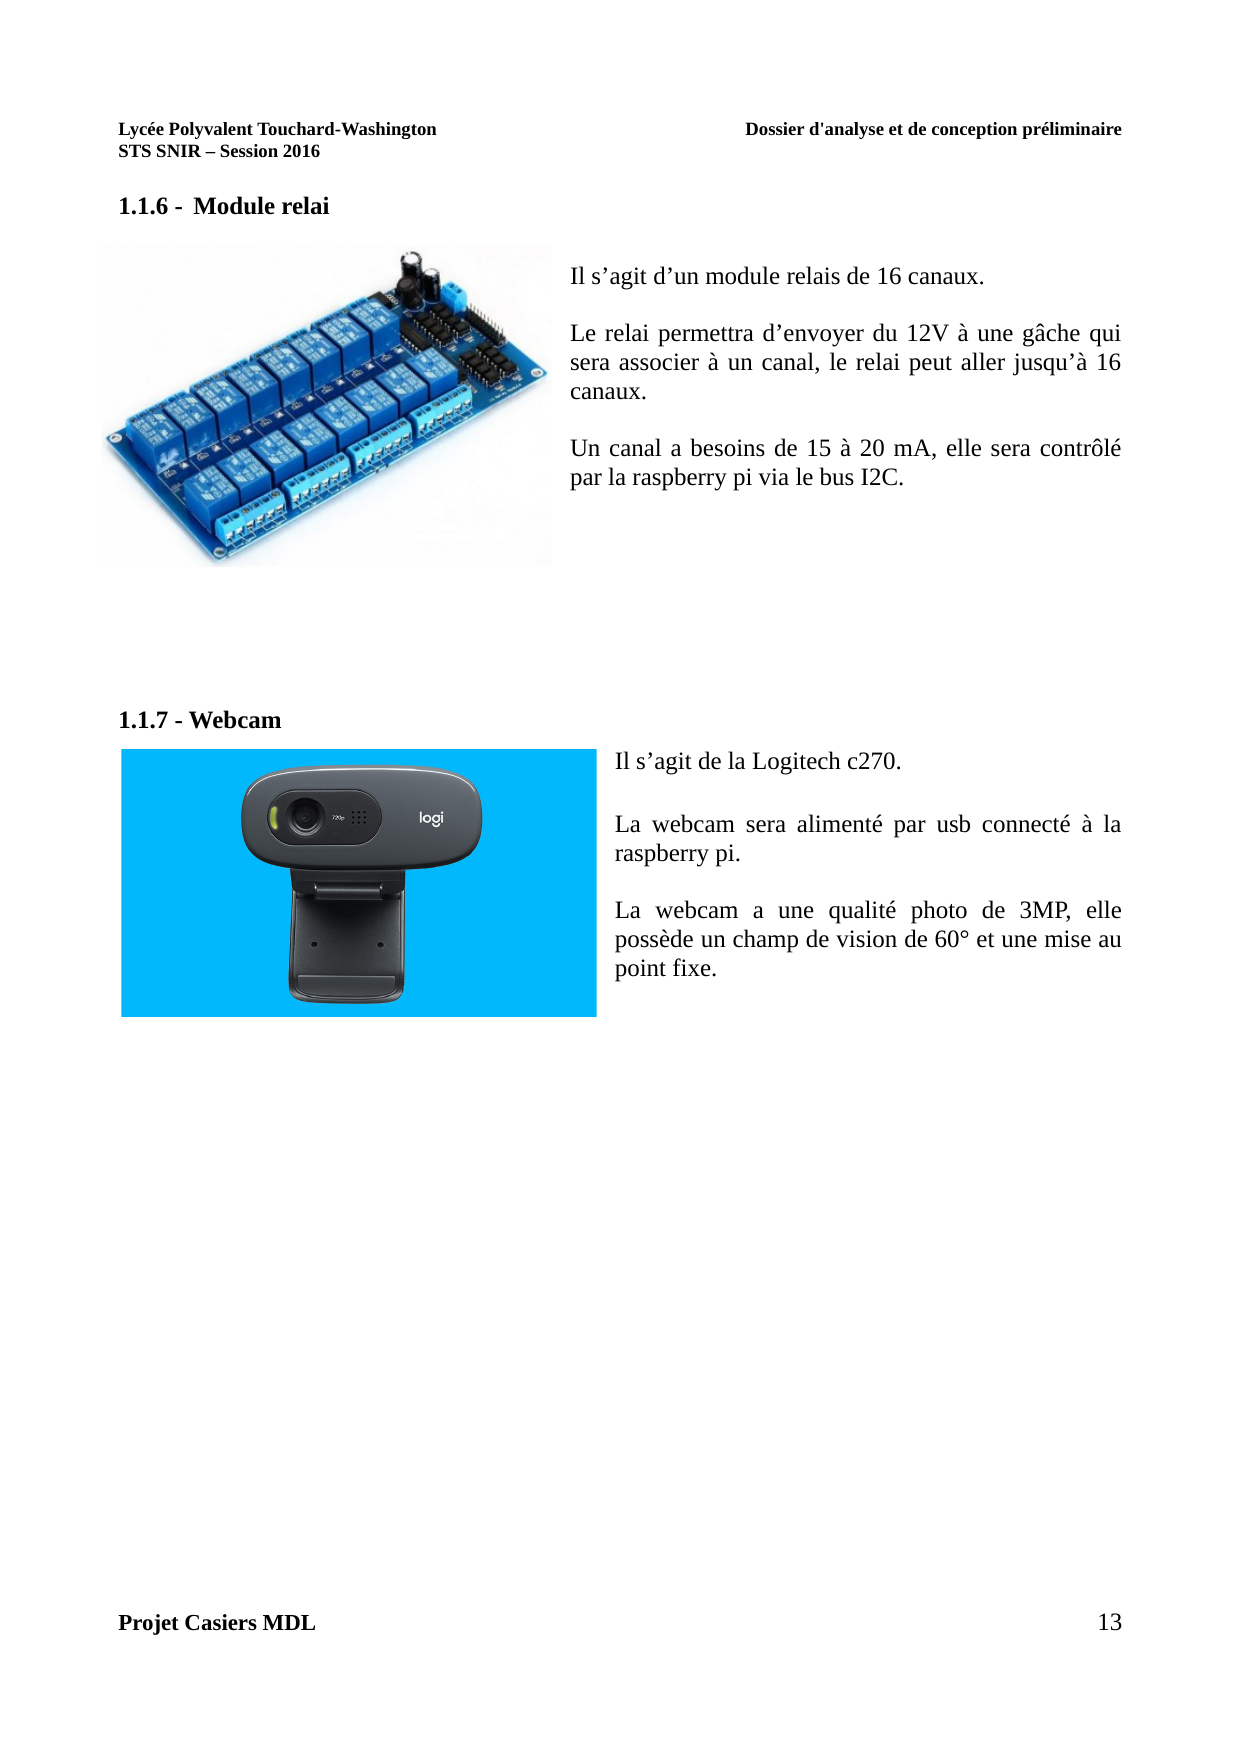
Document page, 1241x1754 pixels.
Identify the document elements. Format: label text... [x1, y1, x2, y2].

subtitle 1.1.6 - Module relai [118, 191, 1122, 219]
text La webcam sera alimenté par usb connecté à la raspberry pi. [597, 809, 1122, 866]
text Un canal a besoins de 15 à 20 mA, elle sera contrôlé par la raspberry pi via le bus I2C. [553, 433, 1122, 491]
picture [242, 765, 482, 1003]
picture [101, 245, 553, 567]
text Il s’agit de la Logitech c270. [118, 746, 1122, 775]
text Le relai permettra d’envoyer du 12V à une gâche qui sera associer à un canal, le relai peut aller jusqu’à 16 canaux. [553, 318, 1122, 404]
text La webcam a une qualité photo de 3MP, elle possède un champ de vision de 60° et une mise au point fixe. [597, 895, 1122, 981]
text Il s’agit d’un module relais de 16 canaux. [553, 261, 1122, 289]
subtitle 1.1.7 - Webcam [118, 705, 1122, 734]
